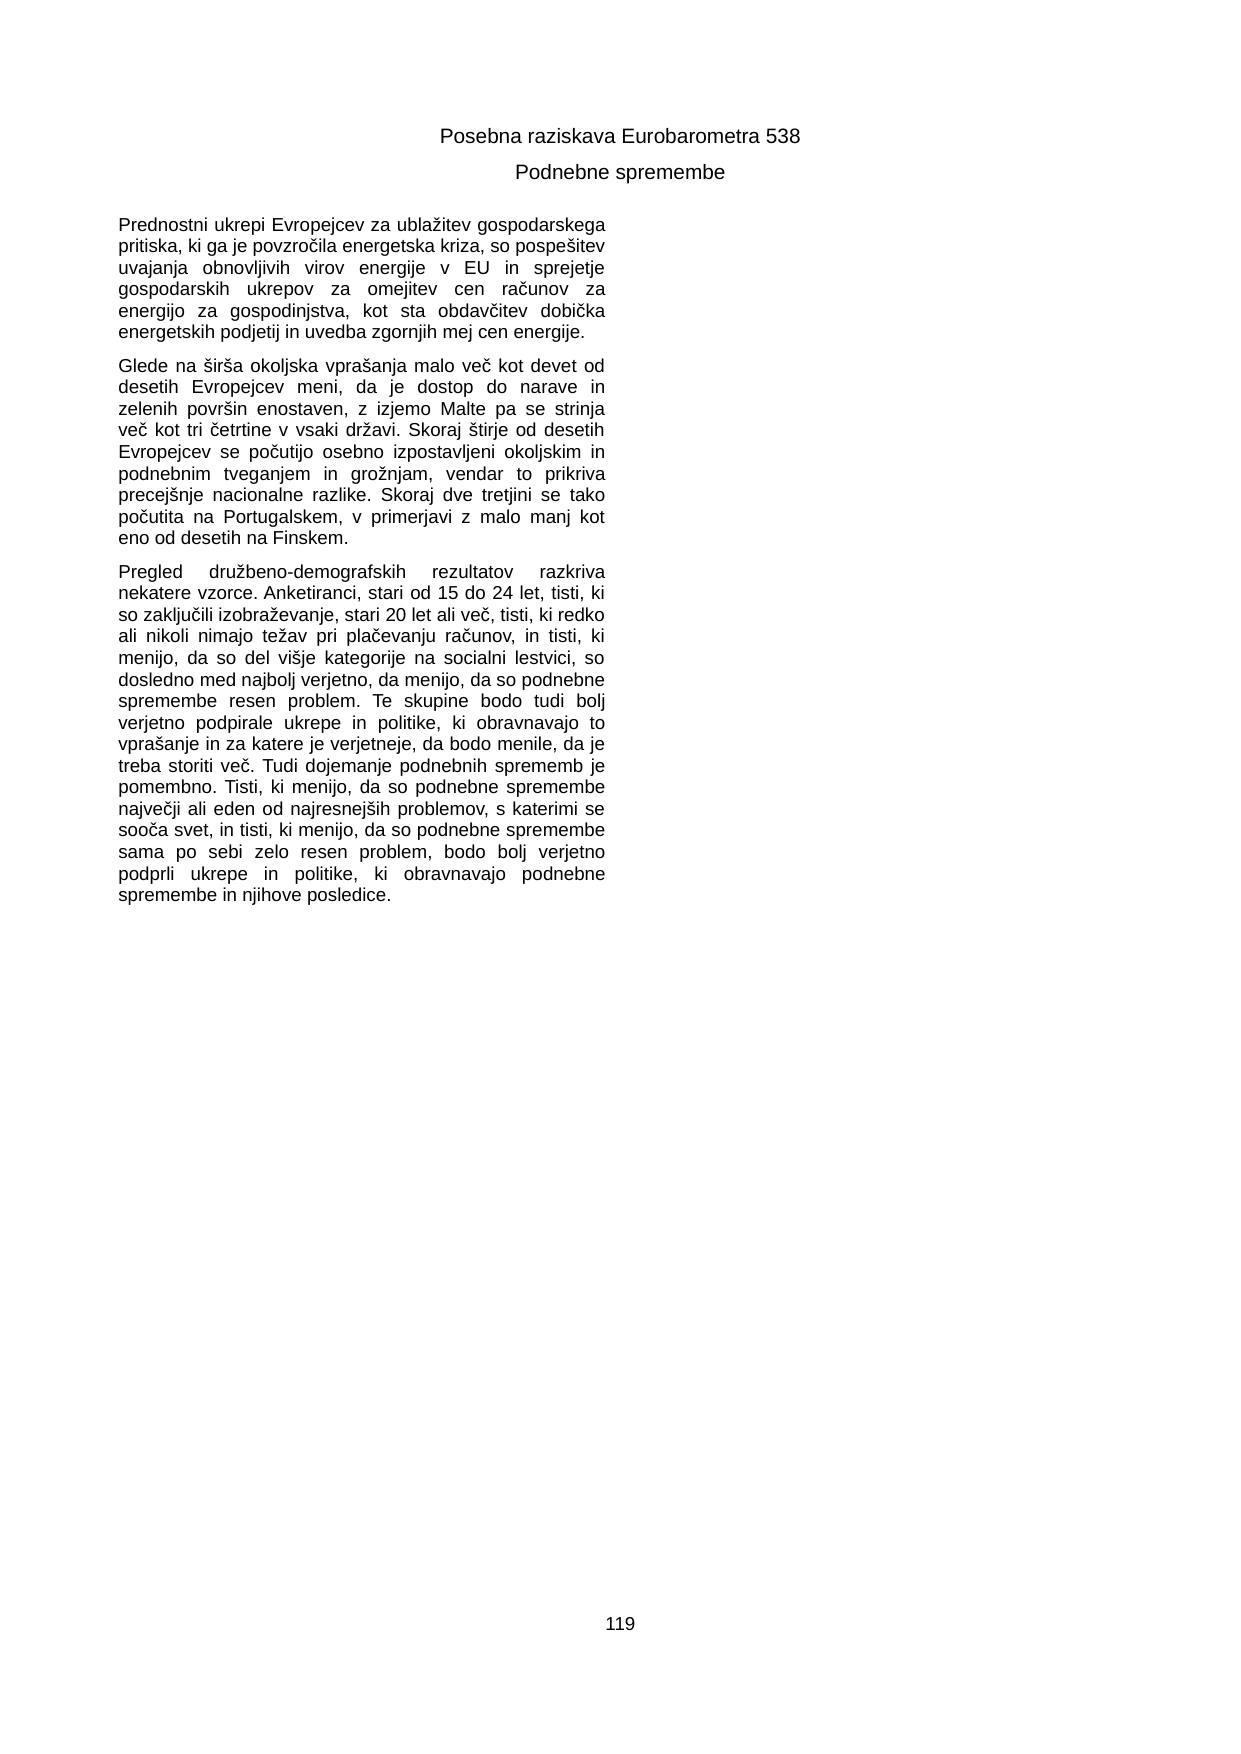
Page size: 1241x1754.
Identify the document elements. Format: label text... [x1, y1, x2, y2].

text Glede na širša okoljska vprašanja malo več kot devet od desetih Evropejcev meni, da je dostop do narave in zelenih površin enostaven, z izjemo Malte pa se strinja več kot tri četrtine v vsaki državi. Skoraj štirje od desetih Evropejcev se počutijo osebno izpostavljeni okoljskim in podnebnim tveganjem in grožnjam, vendar to prikriva precejšnje nacionalne razlike. Skoraj dve tretjini se tako počutita na Portugalskem, v primerjavi z malo manj kot eno od desetih na Finskem. [118, 354, 605, 549]
text Pregled družbeno-demografskih rezultatov razkriva nekatere vzorce. Anketiranci, stari od 15 do 24 let, tisti, ki so zaključili izobraževanje, stari 20 let ali več, tisti, ki redko ali nikoli nimajo težav pri plačevanju računov, in tisti, ki menijo, da so del višje kategorije na socialni lestvici, so dosledno med najbolj verjetno, da menijo, da so podnebne spremembe resen problem. Te skupine bodo tudi bolj verjetno podpirale ukrepe in politike, ki obravnavajo to vprašanje in za katere je verjetneje, da bodo menile, da je treba storiti več. Tudi dojemanje podnebnih sprememb je pomembno. Tisti, ki menijo, da so podnebne spremembe največji ali eden od najresnejših problemov, s katerimi se sooča svet, in tisti, ki menijo, da so podnebne spremembe sama po sebi zelo resen problem, bodo bolj verjetno podprli ukrepe in politike, ki obravnavajo podnebne spremembe in njihove posledice. [118, 561, 605, 906]
text Prednostni ukrepi Evropejcev za ublažitev gospodarskega pritiska, ki ga je povzročila energetska kriza, so pospešitev uvajanja obnovljivih virov energije v EU in sprejetje gospodarskih ukrepov za omejitev cen računov za energijo za gospodinjstva, kot sta obdavčitev dobička energetskih podjetij in uvedba zgornjih mej cen energije. [118, 213, 605, 343]
